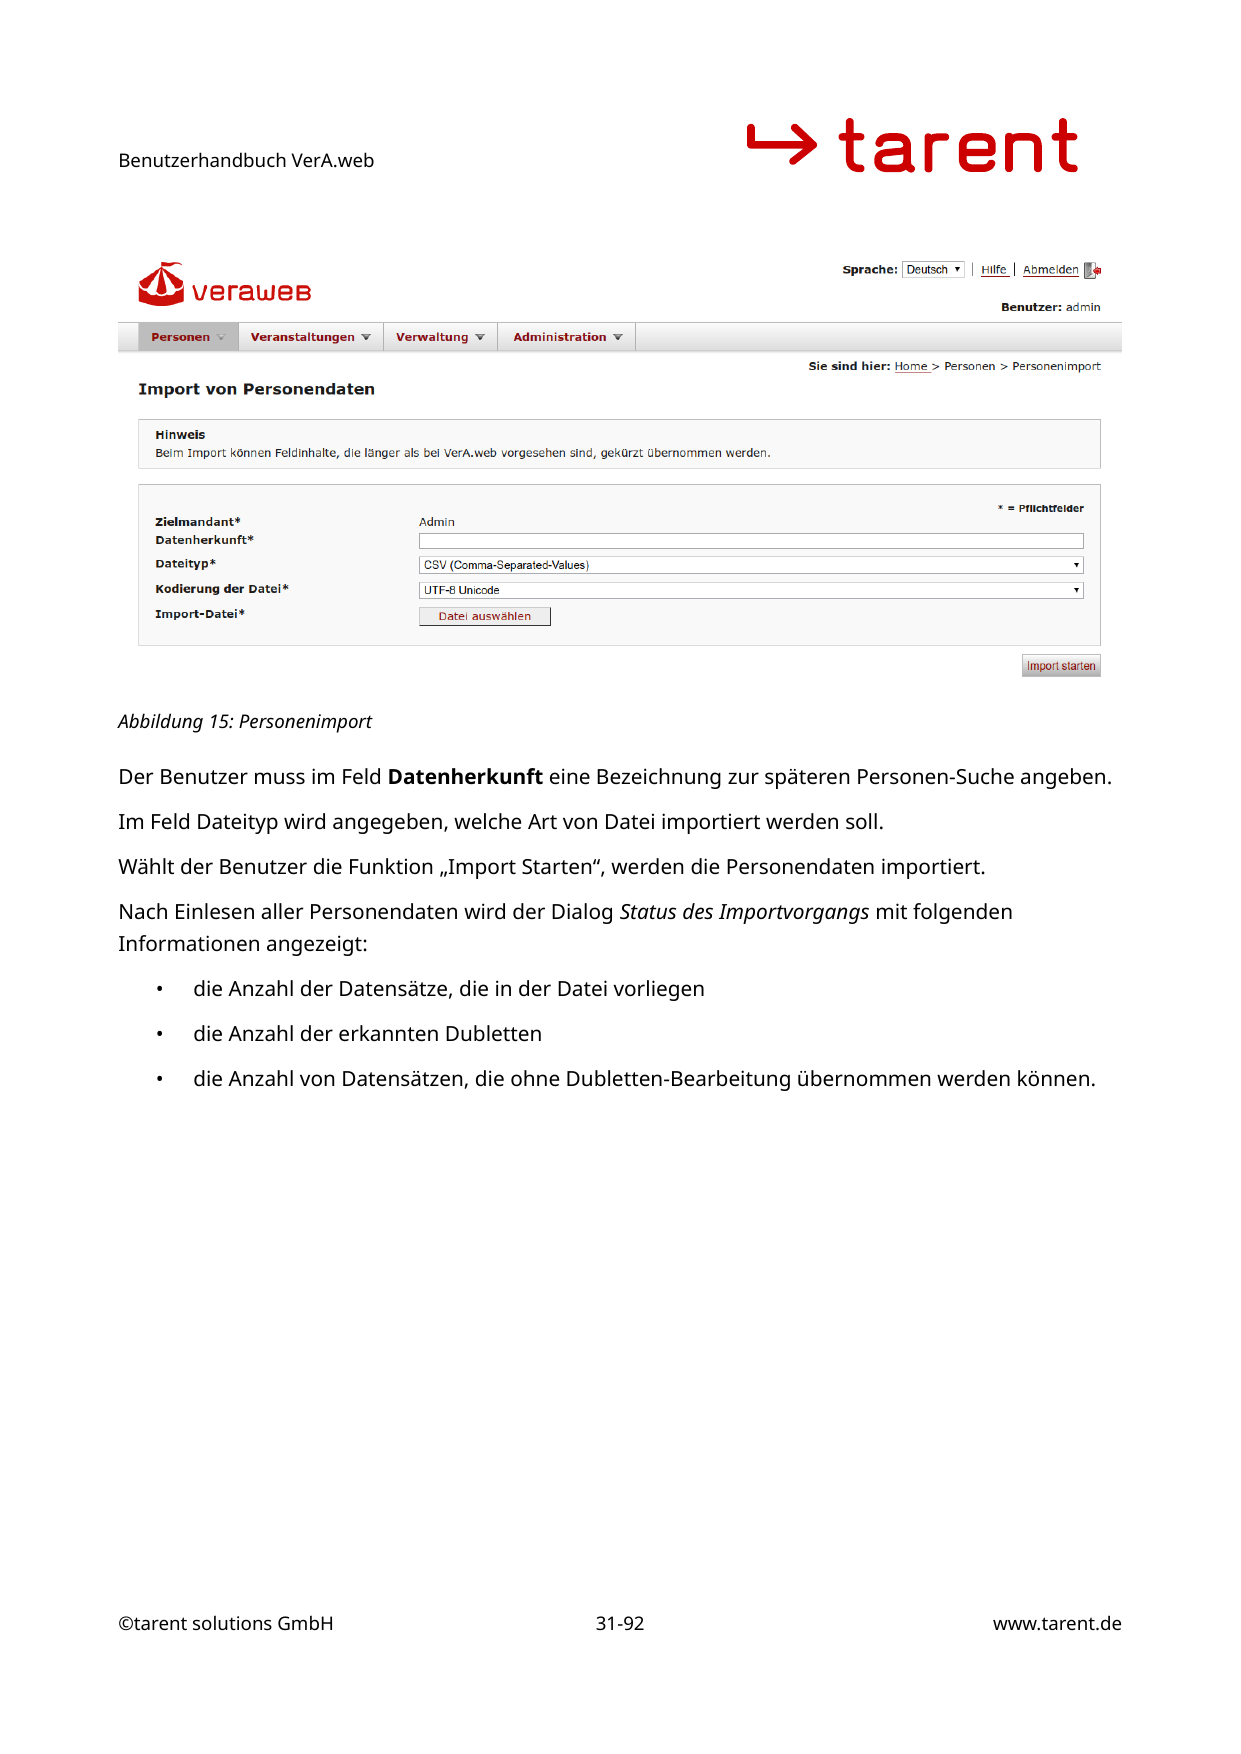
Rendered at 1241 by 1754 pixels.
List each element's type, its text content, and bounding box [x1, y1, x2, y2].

text Wählt der Benutzer die Funktion „Import Starten“, werden die Personendaten importiert. [118, 852, 1122, 880]
list die Anzahl der erkannten Dubletten [156, 1019, 1122, 1048]
text Der Benutzer muss im Feld Datenherkunft eine Bezeichnung zur späteren Personen-Suche angeben. [118, 734, 1122, 790]
picture [118, 255, 1122, 682]
list die Anzahl der Datensätze, die in der Datei vorliegen [156, 974, 1122, 1003]
text Nach Einlesen aller Personendaten wird der Dialog Status des Importvorgangs mit folgenden Informationen angezeigt: [118, 897, 1122, 958]
text Im Feld Dateityp wird angegeben, welche Art von Datei importiert werden soll. [118, 807, 1122, 835]
text [118, 232, 1122, 255]
text Abbildung 15: Personenimport [118, 682, 1122, 734]
list die Anzahl von Datensätzen, die ohne Dubletten-Bearbeitung übernommen werden können. [156, 1064, 1122, 1093]
